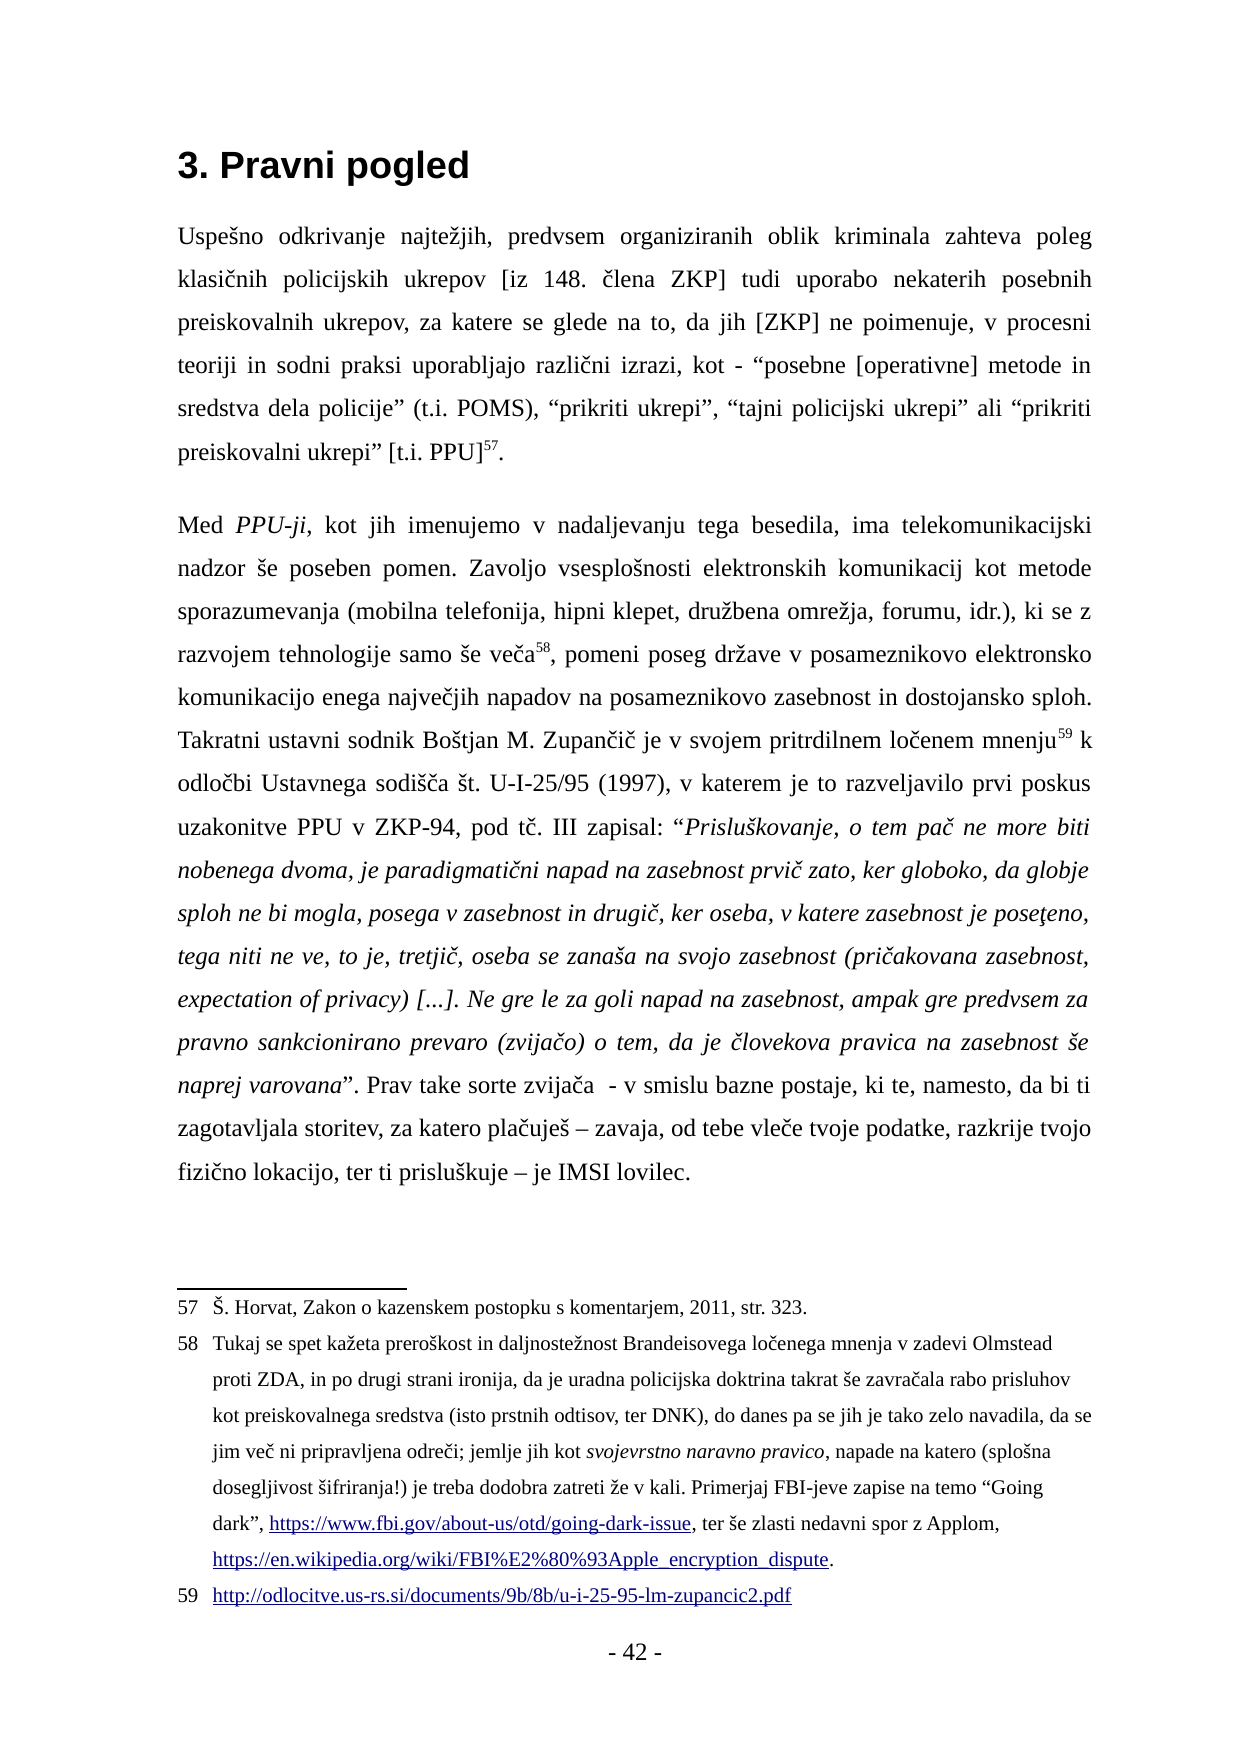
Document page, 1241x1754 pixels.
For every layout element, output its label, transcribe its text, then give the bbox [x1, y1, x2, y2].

text Š. Horvat, Zakon o kazenskem postopku s komentarjem, 2011, str. 323. [177, 1295, 1093, 1319]
text Uspešno odkrivanje najtežjih, predvsem organiziranih oblik kriminala zahteva poleg klasičnih policijskih ukrepov [iz 148. člena ZKP] tudi uporabo nekaterih posebnih preiskovalnih ukrepov, za katere se glede na to, da jih [ZKP] ne poimenuje, v procesni teoriji in sodni praksi uporabljajo različni izrazi, kot - “posebne [operativne] metode in sredstva dela policije” (t.i. POMS), “prikriti ukrepi”, “tajni policijski ukrepi” ali “prikriti preiskovalni ukrepi” [t.i. PPU]. [177, 221, 1093, 465]
text Tukaj se spet kažeta preroškost in daljnostežnost Brandeisovega ločenega mnenja v zadevi Olmstead proti ZDA, in po drugi strani ironija, da je uradna policijska doktrina takrat še zavračala rabo prisluhov kot preiskovalnega sredstva (isto prstnih odtisov, ter DNK), do danes pa se jih je tako zelo navadila, da se jim več ni pripravljena odreči; jemlje jih kot svojevrstno naravno pravico, napade na katero (splošna dosegljivost šifriranja!) je treba dodobra zatreti že v kali. Primerjaj FBI-jeve zapise na temo “Going dark”, https://www.fbi.gov/about-us/otd/going-dark-issue, ter še zlasti nedavni spor z Applom, https://en.wikipedia.org/wiki/FBI%E2%80%93Apple_encryption_dispute. [177, 1331, 1093, 1571]
text Med PPU-ji, kot jih imenujemo v nadaljevanju tega besedila, ima telekomunikacijski nadzor še poseben pomen. Zavoljo vsesplošnosti elektronskih komunikacij kot metode sporazumevanja (mobilna telefonija, hipni klepet, družbena omrežja, forumu, idr.), ki se z razvojem tehnologije samo še veča, pomeni poseg države v posameznikovo elektronsko komunikacijo enega največjih napadov na posameznikovo zasebnost in dostojansko sploh. Takratni ustavni sodnik Boštjan M. Zupančič je v svojem pritrdilnem ločenem mnenju k odločbi Ustavnega sodišča št. U-I-25/95 (1997), v katerem je to razveljavilo prvi poskus uzakonitve PPU v ZKP-94, pod tč. III zapisal: “Prisluškovanje, o tem pač ne more biti nobenega dvoma, je paradigmatični napad na zasebnost prvič zato, ker globoko, da globje sploh ne bi mogla, posega v zasebnost in drugič, ker oseba, v katere zasebnost je poseţeno, tega niti ne ve, to je, tretjič, oseba se zanaša na svojo zasebnost (pričakovana zasebnost, expectation of privacy) [...]. Ne gre le za goli napad na zasebnost, ampak gre predvsem za pravno sankcionirano prevaro (zvijačo) o tem, da je človekova pravica na zasebnost še naprej varovana”. Prav take sorte zvijača - v smislu bazne postaje, ki te, namesto, da bi ti zagotavljala storitev, za katero plačuješ – zavaja, od tebe vleče tvoje podatke, razkrije tvojo fizično lokacijo, ter ti prisluškuje – je IMSI lovilec. [177, 510, 1093, 1185]
text http://odlocitve.us-rs.si/documents/9b/8b/u-i-25-95-lm-zupancic2.pdf [177, 1583, 1093, 1607]
subtitle 3. Pravni pogled [177, 143, 1093, 187]
